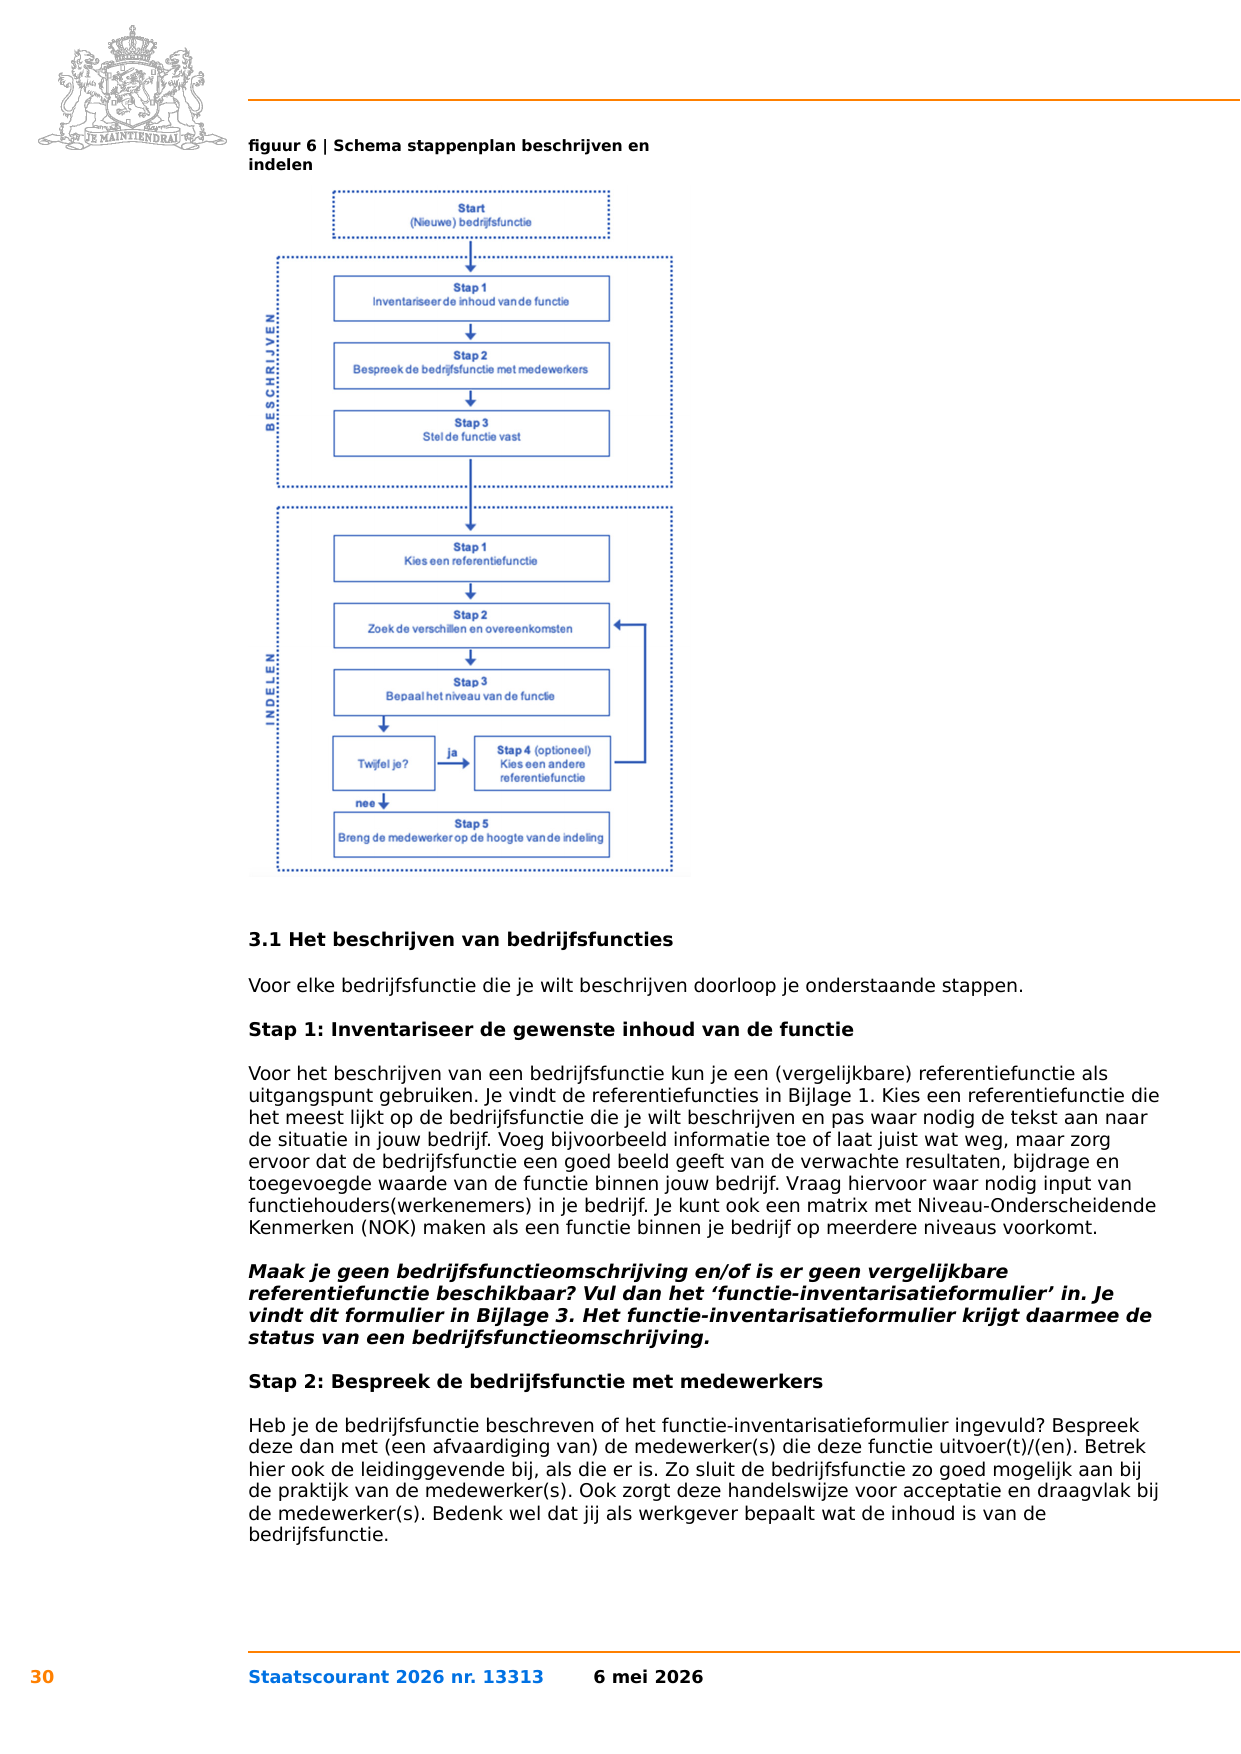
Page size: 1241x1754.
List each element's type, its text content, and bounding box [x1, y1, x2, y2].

text Heb je de bedrijfsfunctie beschreven of het functie-inventarisatieformulier ingevuld? Bespreek deze dan met (een afvaardiging van) de medewerker(s) die deze functie uitvoer(t)/(en). Betrek hier ook de leidinggevende bij, als die er is. Zo sluit de bedrijfsfunctie zo goed mogelijk aan bij de praktijk van de medewerker(s). Ook zorgt deze handelswijze voor acceptatie en draagvlak bij de medewerker(s). Bedenk wel dat jij als werkgever bepaalt wat de inhoud is van de bedrijfsfunctie. [248, 1414, 1163, 1546]
text figuur 6 | Schema stappenplan beschrijven en indelen [248, 137, 691, 174]
subtitle 3.1 Het beschrijven van bedrijfsfuncties [248, 928, 1163, 950]
subtitle Stap 1: Inventariseer de gewenste inhoud van de functie [248, 1019, 1163, 1041]
text Maak je geen bedrijfsfunctieomschrijving en/of is er geen vergelijkbare referentiefunctie beschikbaar? Vul dan het ‘functie-inventarisatieformulier’ in. Je vindt dit formulier in Bijlage 3. Het functie-inventarisatieformulier krijgt daarmee de status van een bedrijfsfunctieomschrijving. [248, 1261, 1163, 1349]
text Voor het beschrijven van een bedrijfsfunctie kun je een (vergelijkbare) referentiefunctie als uitgangspunt gebruiken. Je vindt de referentiefuncties in Bijlage 1. Kies een referentiefunctie die het meest lijkt op de bedrijfsfunctie die je wilt beschrijven en pas waar nodig de tekst aan naar de situatie in jouw bedrijf. Voeg bijvoorbeeld informatie toe of laat juist wat weg, maar zorg ervoor dat de bedrijfsfunctie een goed beeld geeft van de verwachte resultaten, bijdrage en toegevoegde waarde van de functie binnen jouw bedrijf. Vraag hiervoor waar nodig input van functiehouders(werkenemers) in je bedrijf. Je kunt ook een matrix met Niveau-Onderscheidende Kenmerken (NOK) maken als een functie binnen je bedrijf op meerdere niveaus voorkomt. [248, 1063, 1163, 1239]
subtitle Stap 2: Bespreek de bedrijfsfunctie met medewerkers [248, 1371, 1163, 1393]
picture [248, 185, 691, 877]
text Voor elke bedrijfsfunctie die je wilt beschrijven doorloop je onderstaande stappen. [248, 975, 1163, 997]
picture [38, 25, 227, 150]
